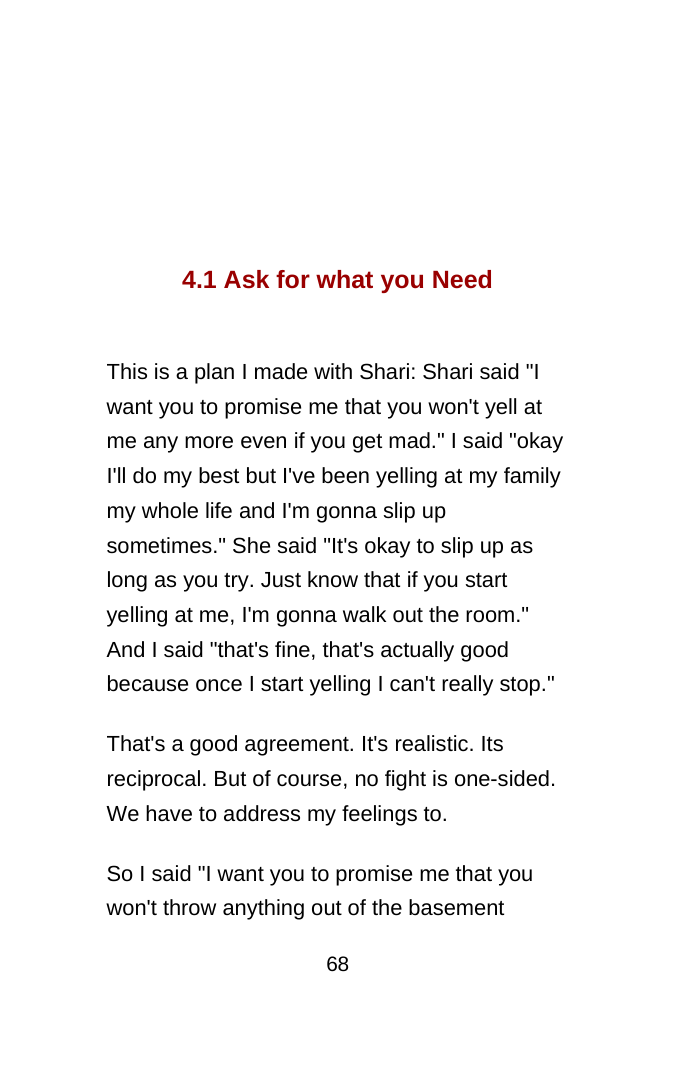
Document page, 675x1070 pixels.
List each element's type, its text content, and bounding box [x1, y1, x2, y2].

text So I said "I want you to promise me that you won't throw anything out of the basement [106, 860, 568, 920]
subtitle 4.1 Ask for what you Need [106, 265, 568, 293]
text That's a good agreement. It's realistic. Its reciprocal. But of course, no fight is one-sided. We have to address my feelings to. [106, 731, 568, 826]
text This is a plan I made with Shari: Shari said "I want you to promise me that you won't yell at me any more even if you get mad." I said "okay I'll do my best but I've been yelling at my family my whole life and I'm gonna slip up sometimes." She said "It's okay to slip up as long as you try. Just know that if you start yelling at me, I'm gonna walk out the room." And I said "that's fine, that's actually good because once I start yelling I can't really stop." [106, 359, 568, 696]
